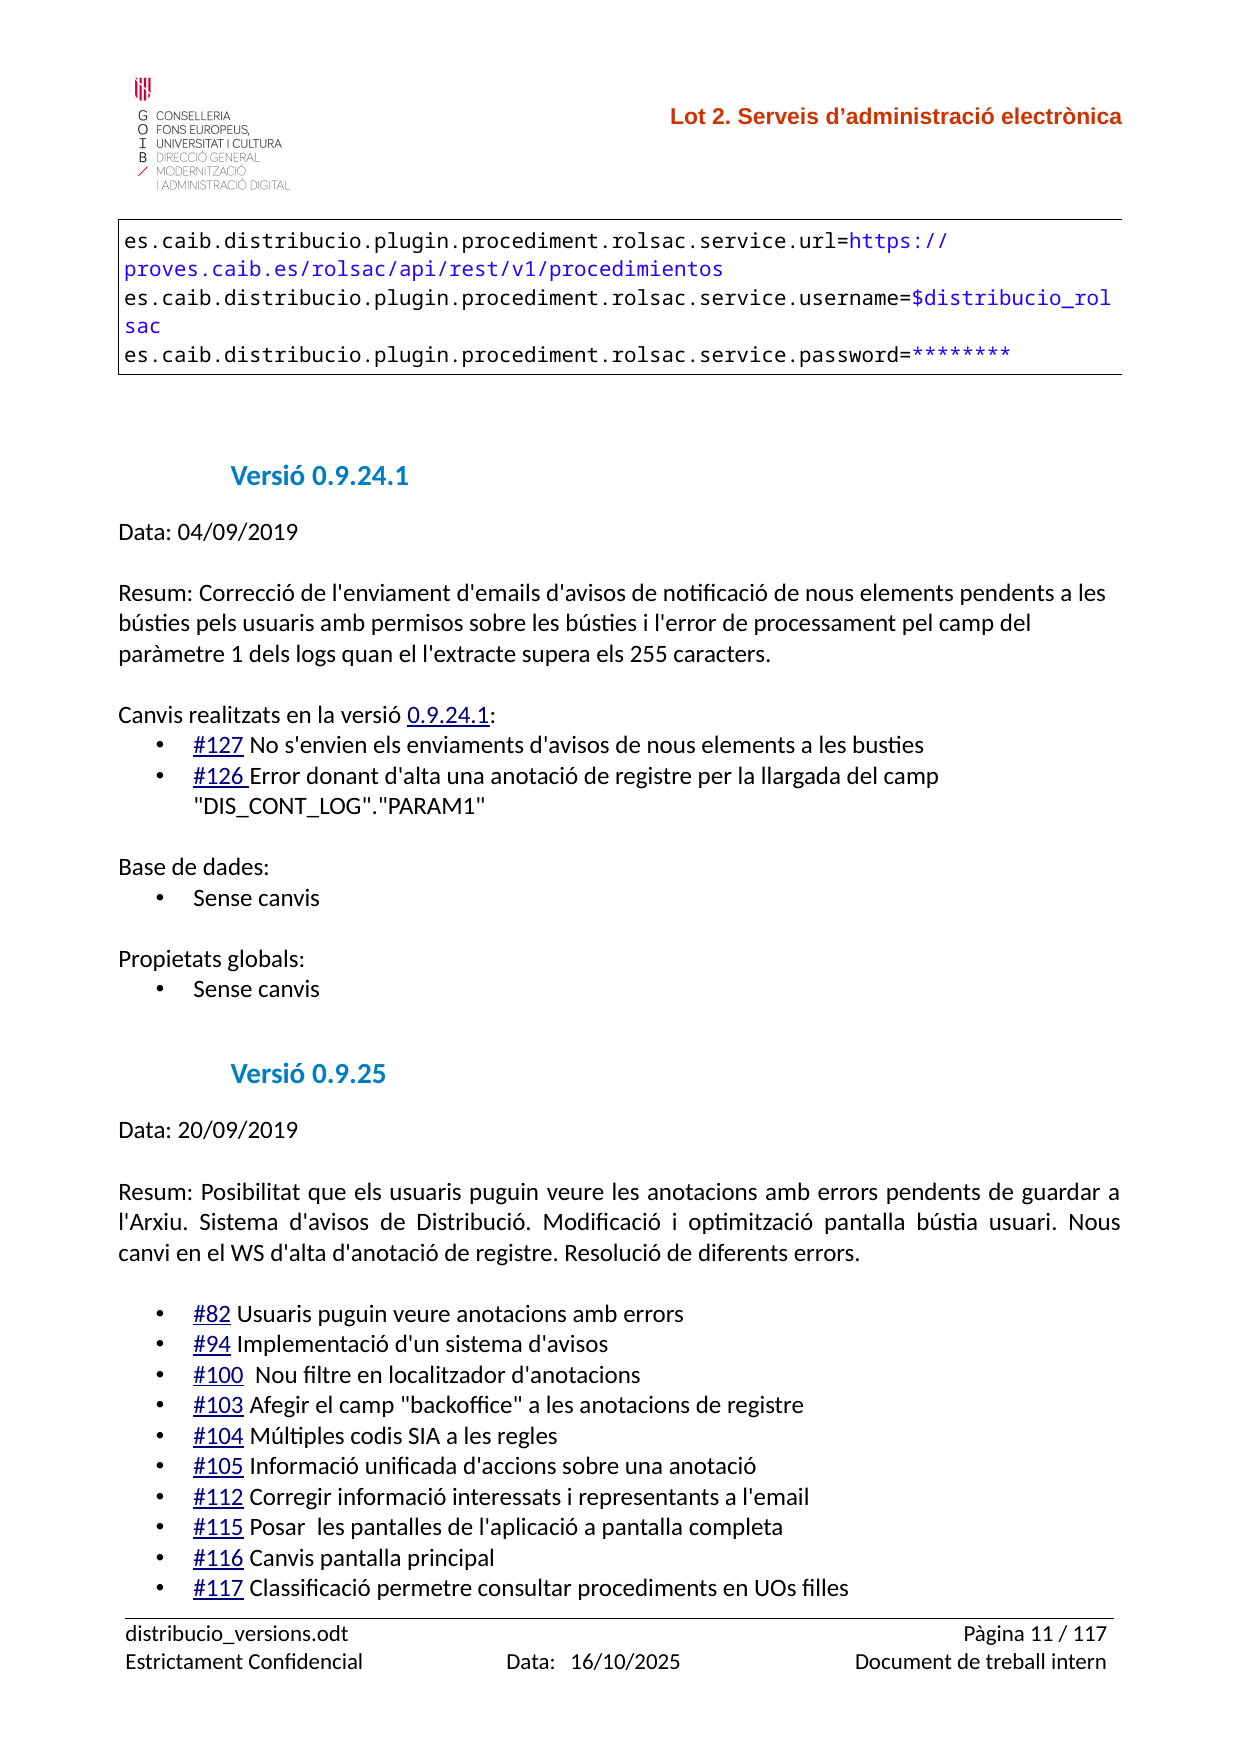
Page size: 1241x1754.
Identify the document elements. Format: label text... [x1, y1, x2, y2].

subtitle Versió 0.9.25 [153, 1055, 1122, 1091]
text Propietats globals: [118, 943, 1122, 974]
text Resum: Posibilitat que els usuaris puguin veure les anotacions amb errors pendents de guardar a l'Arxiu. Sistema d'avisos de Distribució. Modificació i optimització pantalla bústia usuari. Nous canvi en el WS d'alta d'anotació de registre. Resolució de diferents errors. [118, 1176, 1122, 1267]
table_header es.caib.distribucio.plugin.procediment.rolsac.service.url=https://proves.caib.es/rolsac/api/rest/v1/procedimientos es.caib.distribucio.plugin.procediment.rolsac.service.username=$distribucio_rolsac es.caib.distribucio.plugin.procediment.rolsac.service.password=******** [119, 220, 1122, 374]
list #117 Classificació permetre consultar procediments en UOs filles [156, 1572, 1122, 1603]
list #112 Corregir informació interessats i representants a l'email [156, 1481, 1122, 1511]
text Data: 20/09/2019 [118, 1114, 1122, 1145]
text Base de dades: [118, 852, 1122, 882]
list #100 Nou filtre en localitzador d'anotacions [156, 1359, 1122, 1389]
subtitle Versió 0.9.24.1 [153, 457, 1122, 492]
text Resum: Correcció de l'enviament d'emails d'avisos de notificació de nous elements pendents a les bústies pels usuaris amb permisos sobre les bústies i l'error de processament pel camp del paràmetre 1 dels logs quan el l'extracte supera els 255 caracters. [118, 577, 1122, 668]
text Canvis realitzats en la versió 0.9.24.1: [118, 699, 1122, 729]
list Sense canvis [156, 974, 1122, 1004]
picture [126, 70, 299, 197]
list #104 Múltiples codis SIA a les regles [156, 1420, 1122, 1450]
list #126 Error donant d'alta una anotació de registre per la llargada del camp "DIS_CONT_LOG"."PARAM1" [156, 760, 1122, 821]
list #127 No s'envien els enviaments d'avisos de nous elements a les busties [156, 729, 1122, 760]
list #103 Afegir el camp "backoffice" a les anotacions de registre [156, 1389, 1122, 1420]
list Sense canvis [156, 882, 1122, 913]
list #105 Informació unificada d'accions sobre una anotació [156, 1450, 1122, 1481]
text Data: 04/09/2019 [118, 516, 1122, 546]
list #94 Implementació d'un sistema d'avisos [156, 1328, 1122, 1359]
list #82 Usuaris puguin veure anotacions amb errors [156, 1298, 1122, 1328]
list #115 Posar les pantalles de l'aplicació a pantalla completa [156, 1511, 1122, 1542]
list #116 Canvis pantalla principal [156, 1542, 1122, 1572]
